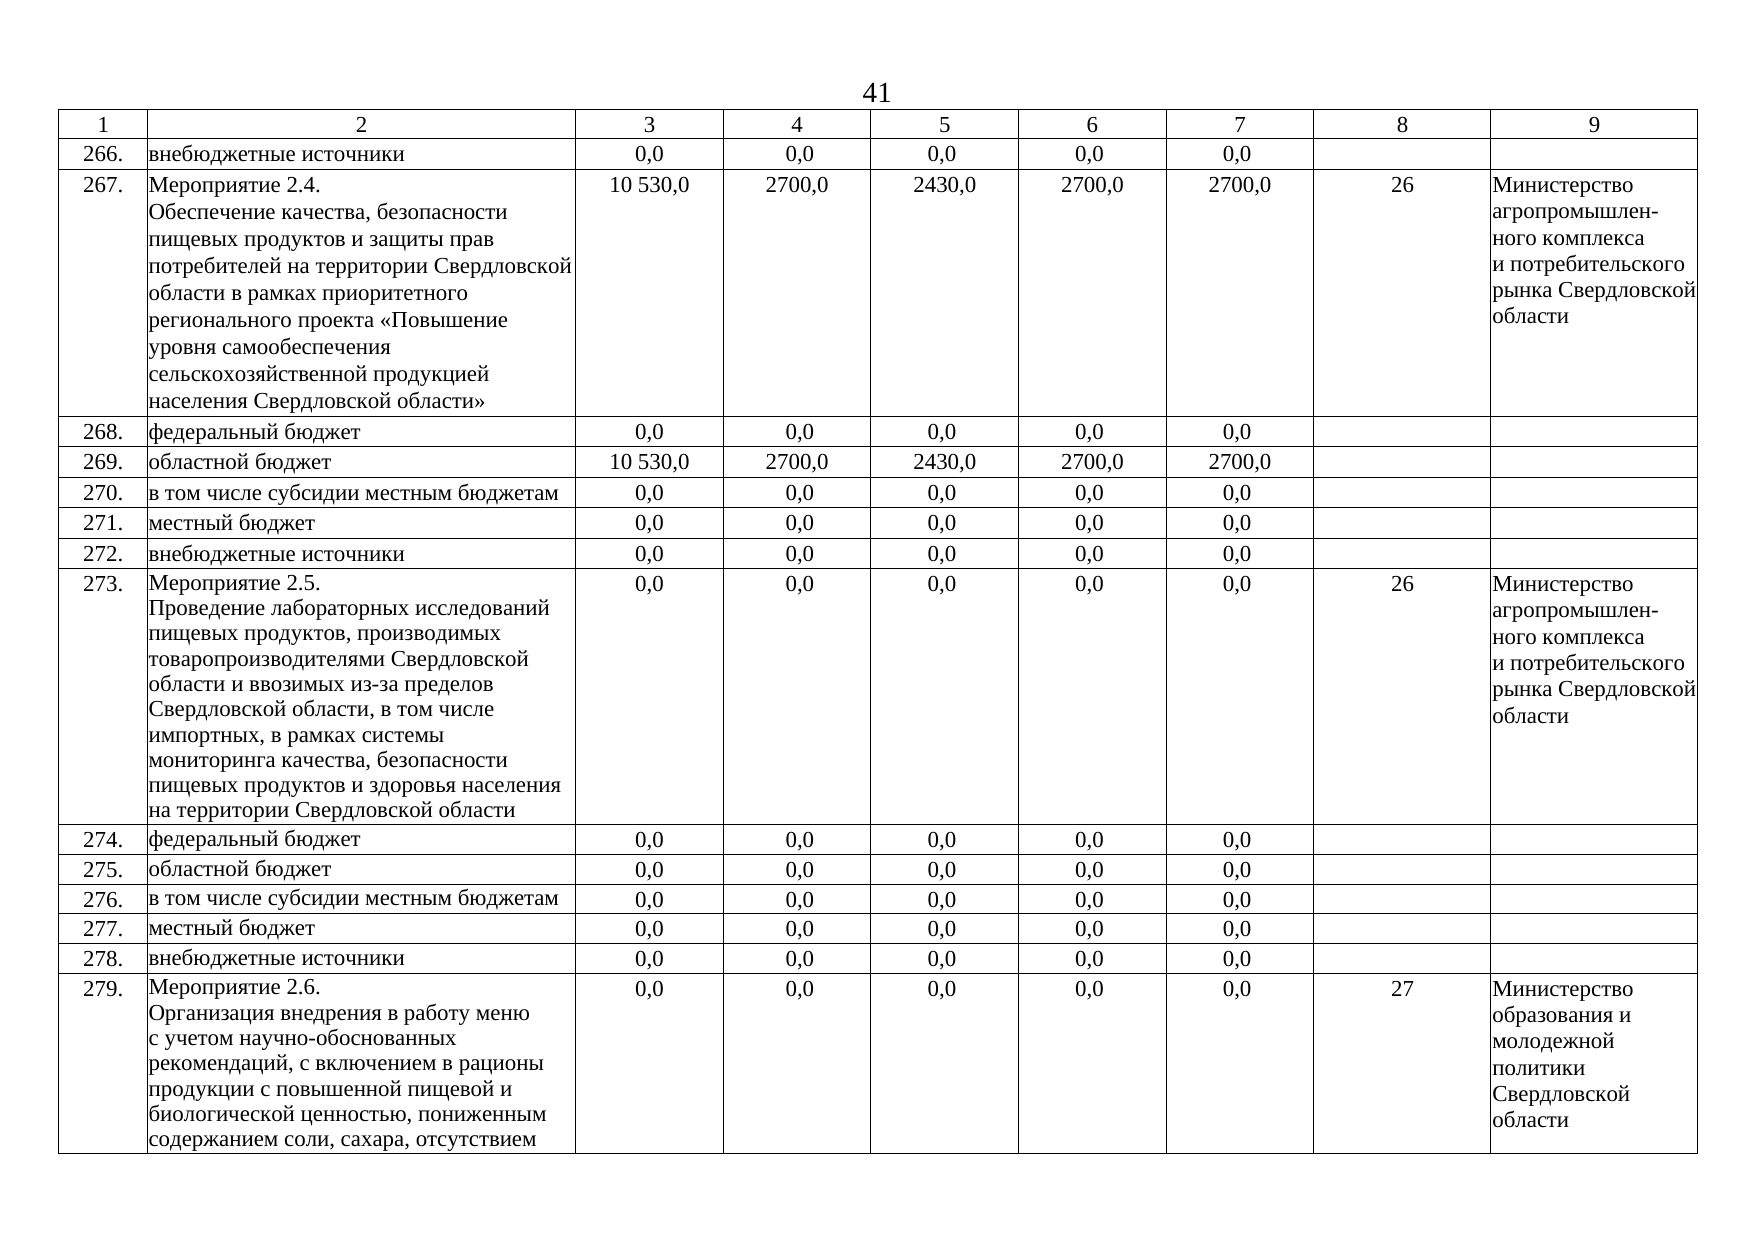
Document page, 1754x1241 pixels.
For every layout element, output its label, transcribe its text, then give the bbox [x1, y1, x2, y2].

table_cell в том числе субсидии местным бюджетам [148, 885, 575, 913]
table_cell [1491, 478, 1697, 507]
table_cell [1314, 417, 1490, 446]
table_cell 0,0 [1167, 478, 1313, 507]
table_cell 0,0 [1019, 417, 1166, 446]
table_cell 0,0 [724, 885, 870, 913]
table_cell 0,0 [871, 944, 1018, 972]
table_cell внебюджетные источники [148, 139, 575, 169]
table_cell [1491, 417, 1697, 446]
table_cell [1314, 508, 1490, 537]
table_cell внебюджетные источники [148, 539, 575, 568]
table_header 3 [576, 110, 723, 138]
table_cell внебюджетные источники [148, 944, 575, 972]
table_header 8 [1314, 110, 1490, 138]
table_cell областной бюджет [148, 855, 575, 883]
table_cell [1491, 855, 1697, 883]
table_cell 0,0 [1019, 974, 1166, 1153]
table_cell 0,0 [1019, 914, 1166, 943]
table_cell 0,0 [724, 825, 870, 854]
table_cell [1314, 539, 1490, 568]
table_cell 0,0 [871, 417, 1018, 446]
table_cell [1314, 885, 1490, 913]
table_cell 0,0 [576, 885, 723, 913]
table_cell 0,0 [1167, 508, 1313, 537]
table_cell 0,0 [576, 139, 723, 169]
table_cell 2430,0 [871, 447, 1018, 477]
table_cell [1491, 539, 1697, 568]
table_cell 0,0 [576, 855, 723, 883]
table_cell 0,0 [724, 855, 870, 883]
table_cell [1314, 139, 1490, 169]
table_cell 2700,0 [1167, 447, 1313, 477]
table_cell [59, 417, 147, 446]
table_cell Министерство агропромышлен-ного комплекса и потребительского рынка Свердловской области [1491, 569, 1697, 824]
table_cell [1491, 914, 1697, 943]
table_cell 10 530,0 [576, 170, 723, 416]
table_cell 26 [1314, 569, 1490, 824]
table_cell местный бюджет [148, 914, 575, 943]
table_cell 0,0 [1167, 569, 1313, 824]
table_cell 2700,0 [1019, 447, 1166, 477]
table_cell 0,0 [871, 885, 1018, 913]
table_cell в том числе субсидии местным бюджетам [148, 478, 575, 507]
table_cell [59, 885, 147, 913]
table_header 6 [1019, 110, 1166, 138]
table_cell [59, 974, 147, 1153]
table_cell [1491, 447, 1697, 477]
table_cell 0,0 [1167, 974, 1313, 1153]
table_cell 0,0 [576, 825, 723, 854]
table_cell 0,0 [1167, 417, 1313, 446]
table_cell 0,0 [1019, 569, 1166, 824]
table_cell Министерство агропромышлен-ного комплекса и потребительского рынка Свердловской области [1491, 170, 1697, 416]
table_cell [59, 447, 147, 477]
table_cell [59, 825, 147, 854]
table_cell 0,0 [724, 914, 870, 943]
table_cell [59, 478, 147, 507]
table_cell 0,0 [724, 569, 870, 824]
table_cell 0,0 [871, 974, 1018, 1153]
table_cell 0,0 [1019, 825, 1166, 854]
table_cell 0,0 [1167, 914, 1313, 943]
table_cell Мероприятие 2.4. Обеспечение качества, безопасности пищевых продуктов и защиты прав потребителей на территории Свердловской области в рамках приоритетного регионального проекта «Повышение уровня самообеспечения сельскохозяйственной продукцией населения Свердловской области» [148, 170, 575, 416]
table_cell [59, 944, 147, 972]
table_cell 0,0 [1167, 944, 1313, 972]
table_cell [1491, 885, 1697, 913]
table_cell 0,0 [724, 508, 870, 537]
table_cell федеральный бюджет [148, 417, 575, 446]
table_cell 0,0 [576, 478, 723, 507]
table_cell 2700,0 [1019, 170, 1166, 416]
table_cell 0,0 [1167, 825, 1313, 854]
table_cell 0,0 [576, 944, 723, 972]
table_cell [1491, 508, 1697, 537]
table_cell Мероприятие 2.5. Проведение лабораторных исследований пищевых продуктов, производимых товаропроизводителями Свердловской области и ввозимых из-за пределов Свердловской области, в том числе импортных, в рамках системы мониторинга качества, безопасности пищевых продуктов и здоровья населения на территории Свердловской области [148, 569, 575, 824]
table_cell 0,0 [871, 139, 1018, 169]
table_cell 0,0 [1019, 885, 1166, 913]
table_cell 0,0 [576, 914, 723, 943]
table_header 5 [871, 110, 1018, 138]
table_cell [59, 569, 147, 824]
table_cell 0,0 [576, 974, 723, 1153]
table_header 2 [148, 110, 575, 138]
table_cell 0,0 [1167, 539, 1313, 568]
table_cell [1491, 139, 1697, 169]
table_cell 0,0 [871, 914, 1018, 943]
table_header 4 [724, 110, 870, 138]
table_cell 0,0 [576, 539, 723, 568]
table_cell 10 530,0 [576, 447, 723, 477]
table_cell федеральный бюджет [148, 825, 575, 854]
table_cell областной бюджет [148, 447, 575, 477]
table_cell [59, 914, 147, 943]
table_cell 0,0 [1019, 478, 1166, 507]
table_cell 0,0 [1019, 508, 1166, 537]
table_cell 0,0 [1167, 855, 1313, 883]
table_cell [59, 855, 147, 883]
table_cell 0,0 [871, 825, 1018, 854]
table_cell [59, 139, 147, 169]
table_cell [1314, 447, 1490, 477]
table_cell [1314, 478, 1490, 507]
table_cell 0,0 [1019, 139, 1166, 169]
table_cell 0,0 [1019, 539, 1166, 568]
table_cell [59, 508, 147, 537]
table_cell [1491, 944, 1697, 972]
table_cell 0,0 [724, 478, 870, 507]
table_cell [1314, 914, 1490, 943]
table_cell 0,0 [576, 417, 723, 446]
table_header 1 [59, 110, 147, 138]
table_cell 0,0 [1019, 944, 1166, 972]
table_cell [1314, 855, 1490, 883]
table_cell 2430,0 [871, 170, 1018, 416]
table_cell 0,0 [1167, 885, 1313, 913]
table_cell 0,0 [871, 539, 1018, 568]
table_cell 0,0 [1019, 855, 1166, 883]
table_cell 2700,0 [1167, 170, 1313, 416]
table_cell 26 [1314, 170, 1490, 416]
table_cell [59, 539, 147, 568]
table_cell 0,0 [724, 417, 870, 446]
table_cell 27 [1314, 974, 1490, 1153]
table_cell [1491, 825, 1697, 854]
table_cell [59, 170, 147, 416]
table_header 7 [1167, 110, 1313, 138]
table_cell 0,0 [871, 569, 1018, 824]
table_cell 0,0 [871, 855, 1018, 883]
table_cell 0,0 [724, 139, 870, 169]
table_header 9 [1491, 110, 1697, 138]
table_cell местный бюджет [148, 508, 575, 537]
table_cell Министерство образования и молодежной политики Свердловской области [1491, 974, 1697, 1153]
table_cell 0,0 [576, 569, 723, 824]
table_cell 2700,0 [724, 447, 870, 477]
table_cell 2700,0 [724, 170, 870, 416]
table_cell 0,0 [1167, 139, 1313, 169]
table_cell Мероприятие 2.6. Организация внедрения в работу меню с учетом научно-обоснованных рекомендаций, с включением в рационы продукции с повышенной пищевой и биологической ценностью, пониженным содержанием соли, сахара, отсутствием [148, 974, 575, 1153]
table_cell 0,0 [871, 508, 1018, 537]
table_cell [1314, 944, 1490, 972]
table_cell 0,0 [724, 944, 870, 972]
table_cell 0,0 [871, 478, 1018, 507]
table_cell [1314, 825, 1490, 854]
table_cell 0,0 [724, 539, 870, 568]
table_cell 0,0 [576, 508, 723, 537]
table_cell 0,0 [724, 974, 870, 1153]
